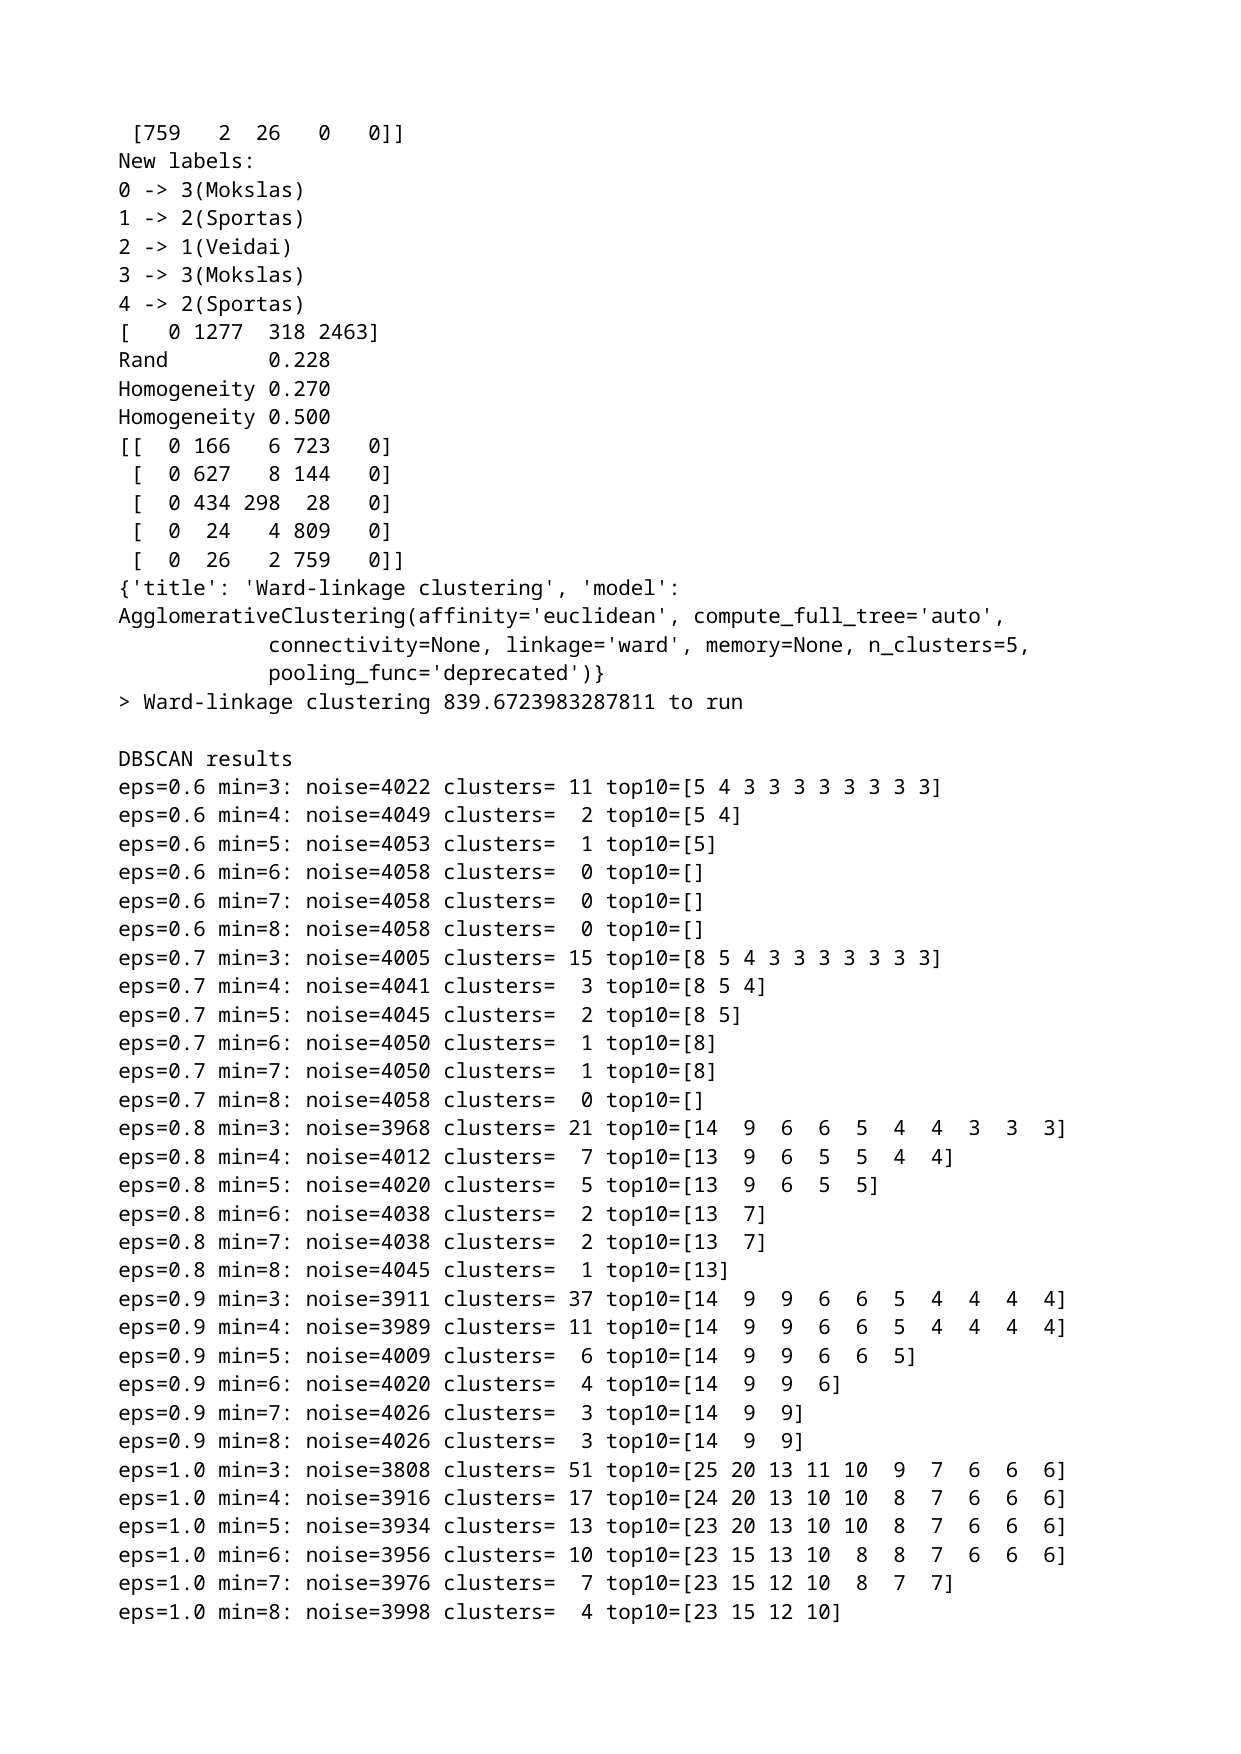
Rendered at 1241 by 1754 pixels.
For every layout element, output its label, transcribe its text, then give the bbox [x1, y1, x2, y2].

text eps=0.9 min=6: noise=4020 clusters= 4 top10=[14 9 9 6] [118, 1369, 1122, 1398]
text eps=0.6 min=4: noise=4049 clusters= 2 top10=[5 4] [118, 801, 1122, 829]
text eps=1.0 min=5: noise=3934 clusters= 13 top10=[23 20 13 10 10 8 7 6 6 6] [118, 1512, 1122, 1540]
text 4 -> 2(Sportas) [118, 289, 1122, 317]
text [ 0 1277 318 2463] [118, 317, 1122, 346]
text connectivity=None, linkage='ward', memory=None, n_clusters=5, [118, 630, 1122, 658]
text eps=1.0 min=4: noise=3916 clusters= 17 top10=[24 20 13 10 10 8 7 6 6 6] [118, 1483, 1122, 1512]
text eps=0.8 min=4: noise=4012 clusters= 7 top10=[13 9 6 5 5 4 4] [118, 1142, 1122, 1170]
text eps=0.6 min=8: noise=4058 clusters= 0 top10=[] [118, 914, 1122, 943]
text Homogeneity 0.500 [118, 402, 1122, 431]
text eps=0.6 min=5: noise=4053 clusters= 1 top10=[5] [118, 829, 1122, 857]
text pooling_func='deprecated')} [118, 658, 1122, 687]
text eps=0.8 min=7: noise=4038 clusters= 2 top10=[13 7] [118, 1227, 1122, 1256]
text eps=1.0 min=8: noise=3998 clusters= 4 top10=[23 15 12 10] [118, 1597, 1122, 1625]
text [ 0 434 298 28 0] [118, 488, 1122, 516]
text eps=0.9 min=4: noise=3989 clusters= 11 top10=[14 9 9 6 6 5 4 4 4 4] [118, 1312, 1122, 1341]
text > Ward-linkage clustering 839.6723983287811 to run [118, 687, 1122, 715]
text {'title': 'Ward-linkage clustering', 'model': AgglomerativeClustering(affinity='euclidean', compute_full_tree='auto', [118, 573, 1122, 630]
text eps=0.7 min=7: noise=4050 clusters= 1 top10=[8] [118, 1057, 1122, 1085]
text eps=0.9 min=3: noise=3911 clusters= 37 top10=[14 9 9 6 6 5 4 4 4 4] [118, 1284, 1122, 1312]
text 3 -> 3(Mokslas) [118, 260, 1122, 289]
text eps=0.8 min=6: noise=4038 clusters= 2 top10=[13 7] [118, 1199, 1122, 1227]
text eps=0.6 min=7: noise=4058 clusters= 0 top10=[] [118, 886, 1122, 914]
text eps=0.8 min=5: noise=4020 clusters= 5 top10=[13 9 6 5 5] [118, 1170, 1122, 1199]
text eps=0.6 min=3: noise=4022 clusters= 11 top10=[5 4 3 3 3 3 3 3 3 3] [118, 772, 1122, 801]
text [ 0 627 8 144 0] [118, 459, 1122, 488]
text eps=0.9 min=5: noise=4009 clusters= 6 top10=[14 9 9 6 6 5] [118, 1341, 1122, 1369]
text eps=0.8 min=8: noise=4045 clusters= 1 top10=[13] [118, 1256, 1122, 1284]
text eps=0.9 min=8: noise=4026 clusters= 3 top10=[14 9 9] [118, 1426, 1122, 1455]
text 1 -> 2(Sportas) [118, 203, 1122, 232]
text eps=0.7 min=5: noise=4045 clusters= 2 top10=[8 5] [118, 1000, 1122, 1028]
text eps=0.7 min=4: noise=4041 clusters= 3 top10=[8 5 4] [118, 971, 1122, 1000]
text eps=0.9 min=7: noise=4026 clusters= 3 top10=[14 9 9] [118, 1398, 1122, 1426]
text DBSCAN results [118, 744, 1122, 772]
text [759 2 26 0 0]] [118, 118, 1122, 147]
text 0 -> 3(Mokslas) [118, 175, 1122, 203]
text 2 -> 1(Veidai) [118, 232, 1122, 260]
text [[ 0 166 6 723 0] [118, 431, 1122, 459]
text eps=0.8 min=3: noise=3968 clusters= 21 top10=[14 9 6 6 5 4 4 3 3 3] [118, 1113, 1122, 1142]
text eps=0.6 min=6: noise=4058 clusters= 0 top10=[] [118, 857, 1122, 886]
text eps=0.7 min=8: noise=4058 clusters= 0 top10=[] [118, 1085, 1122, 1113]
text eps=0.7 min=6: noise=4050 clusters= 1 top10=[8] [118, 1028, 1122, 1057]
text Rand 0.228 [118, 346, 1122, 374]
text eps=1.0 min=6: noise=3956 clusters= 10 top10=[23 15 13 10 8 8 7 6 6 6] [118, 1540, 1122, 1568]
text eps=1.0 min=3: noise=3808 clusters= 51 top10=[25 20 13 11 10 9 7 6 6 6] [118, 1455, 1122, 1483]
text Homogeneity 0.270 [118, 374, 1122, 402]
text eps=1.0 min=7: noise=3976 clusters= 7 top10=[23 15 12 10 8 7 7] [118, 1568, 1122, 1597]
text eps=0.7 min=3: noise=4005 clusters= 15 top10=[8 5 4 3 3 3 3 3 3 3] [118, 943, 1122, 971]
text New labels: [118, 147, 1122, 175]
text [ 0 24 4 809 0] [118, 516, 1122, 545]
text [ 0 26 2 759 0]] [118, 545, 1122, 573]
